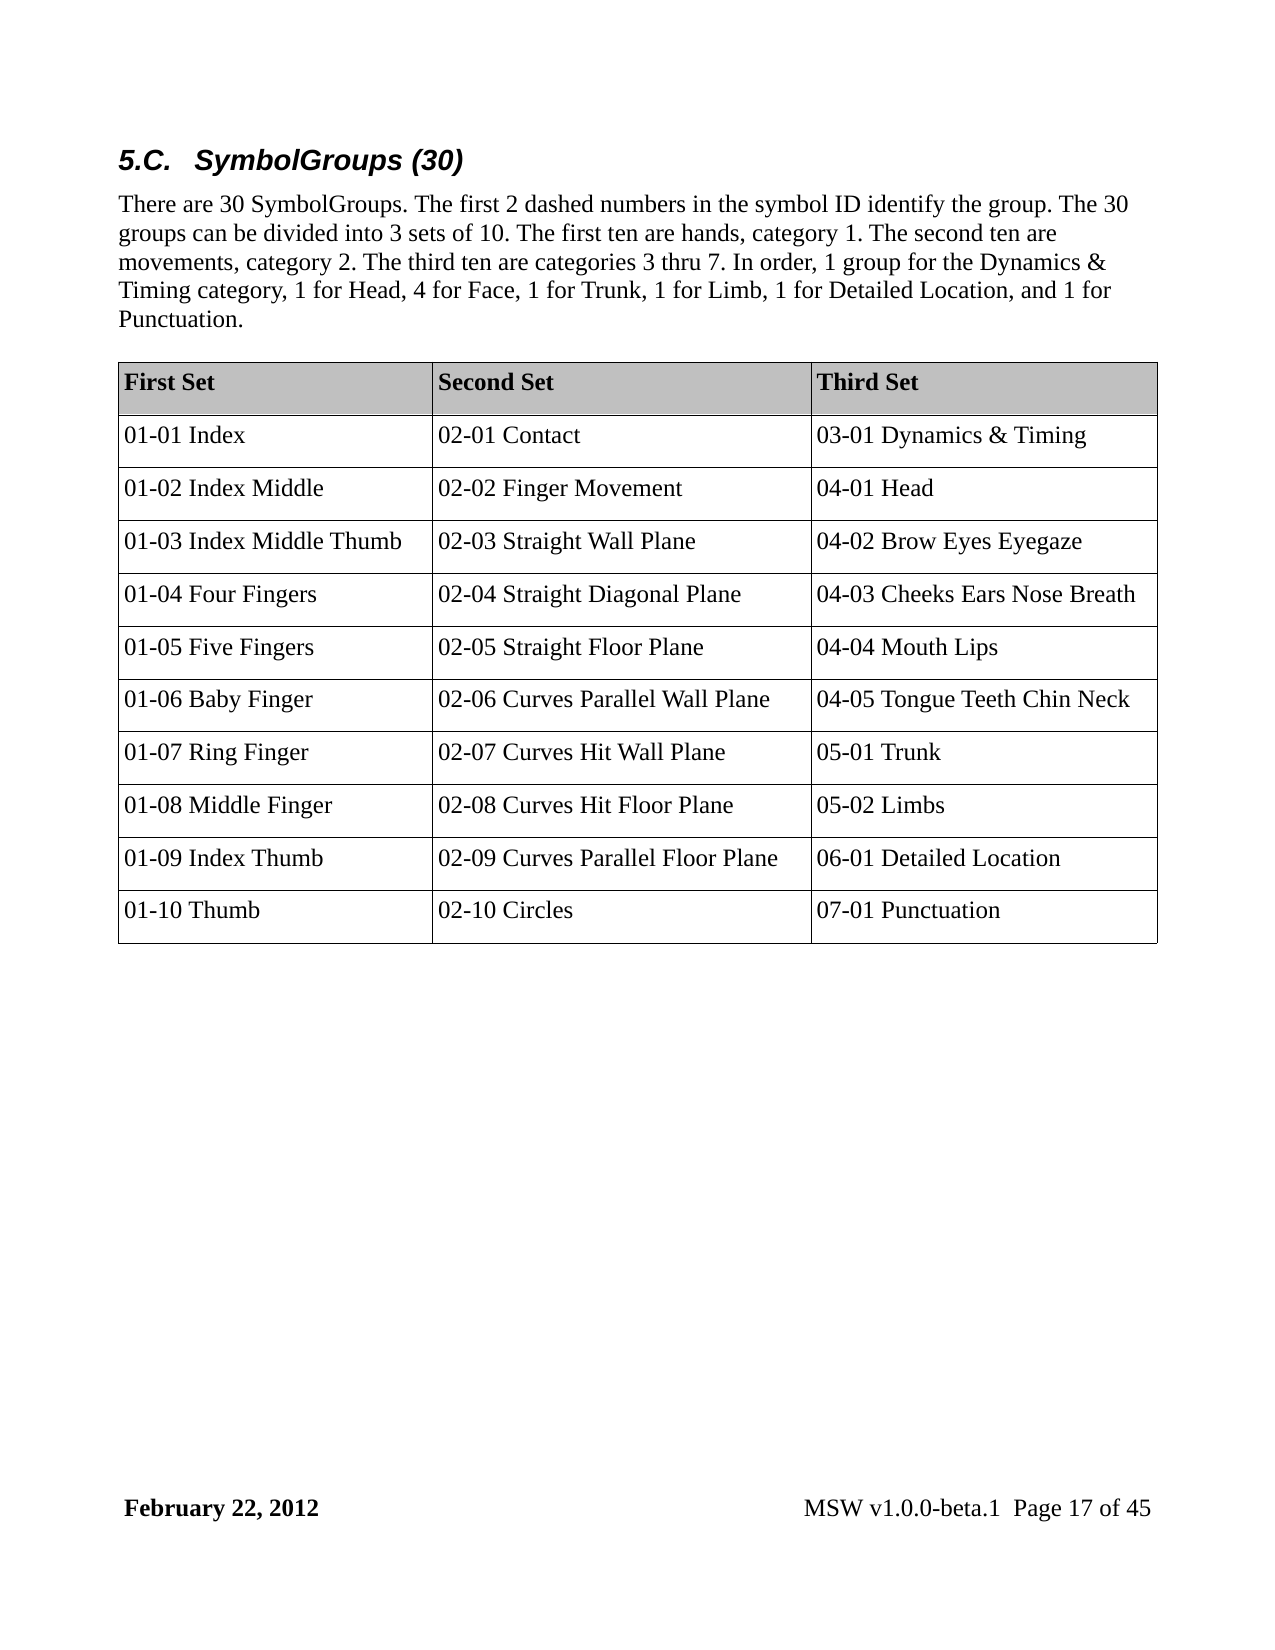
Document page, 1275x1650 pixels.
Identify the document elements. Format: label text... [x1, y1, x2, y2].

table_cell 01-03 Index Middle Thumb [119, 521, 432, 573]
subtitle SymbolGroups (30) [118, 143, 1157, 177]
table_cell 02-06 Curves Parallel Wall Plane [433, 680, 811, 731]
table_cell 02-02 Finger Movement [433, 468, 811, 520]
table_cell 01-04 Four Fingers [119, 574, 432, 626]
table_cell 04-01 Head [812, 468, 1157, 520]
table_cell 04-02 Brow Eyes Eyegaze [812, 521, 1157, 573]
table_cell 03-01 Dynamics & Timing [812, 416, 1157, 467]
table_cell 04-04 Mouth Lips [812, 627, 1157, 678]
table_cell 06-01 Detailed Location [812, 838, 1157, 890]
table_cell 01-10 Thumb [119, 891, 432, 943]
table_cell 01-01 Index [119, 416, 432, 467]
table_cell 02-03 Straight Wall Plane [433, 521, 811, 573]
table_cell 01-02 Index Middle [119, 468, 432, 520]
table_cell 04-05 Tongue Teeth Chin Neck [812, 680, 1157, 731]
table_cell 02-04 Straight Diagonal Plane [433, 574, 811, 626]
table_cell 05-02 Limbs [812, 785, 1157, 837]
table_cell 01-07 Ring Finger [119, 732, 432, 784]
table_cell 01-09 Index Thumb [119, 838, 432, 890]
table_cell 01-08 Middle Finger [119, 785, 432, 837]
table_cell 04-03 Cheeks Ears Nose Breath [812, 574, 1157, 626]
table_cell 01-06 Baby Finger [119, 680, 432, 731]
table_cell 02-09 Curves Parallel Floor Plane [433, 838, 811, 890]
table_header First Set [119, 363, 432, 414]
table_cell 02-07 Curves Hit Wall Plane [433, 732, 811, 784]
text There are 30 SymbolGroups. The first 2 dashed numbers in the symbol ID identify the group. The 30 groups can be divided into 3 sets of 10. The first ten are hands, category 1. The second ten are movements, category 2. The third ten are categories 3 thru 7. In order, 1 group for the Dynamics & Timing category, 1 for Head, 4 for Face, 1 for Trunk, 1 for Limb, 1 for Detailed Location, and 1 for Punctuation. [118, 189, 1157, 333]
table_cell 02-08 Curves Hit Floor Plane [433, 785, 811, 837]
table_cell 01-05 Five Fingers [119, 627, 432, 678]
table_cell 02-05 Straight Floor Plane [433, 627, 811, 678]
table_header Second Set [433, 363, 811, 414]
table_cell 05-01 Trunk [812, 732, 1157, 784]
table_cell 02-10 Circles [433, 891, 811, 943]
table_cell 02-01 Contact [433, 416, 811, 467]
table_cell 07-01 Punctuation [812, 891, 1157, 943]
table_header Third Set [812, 363, 1157, 414]
